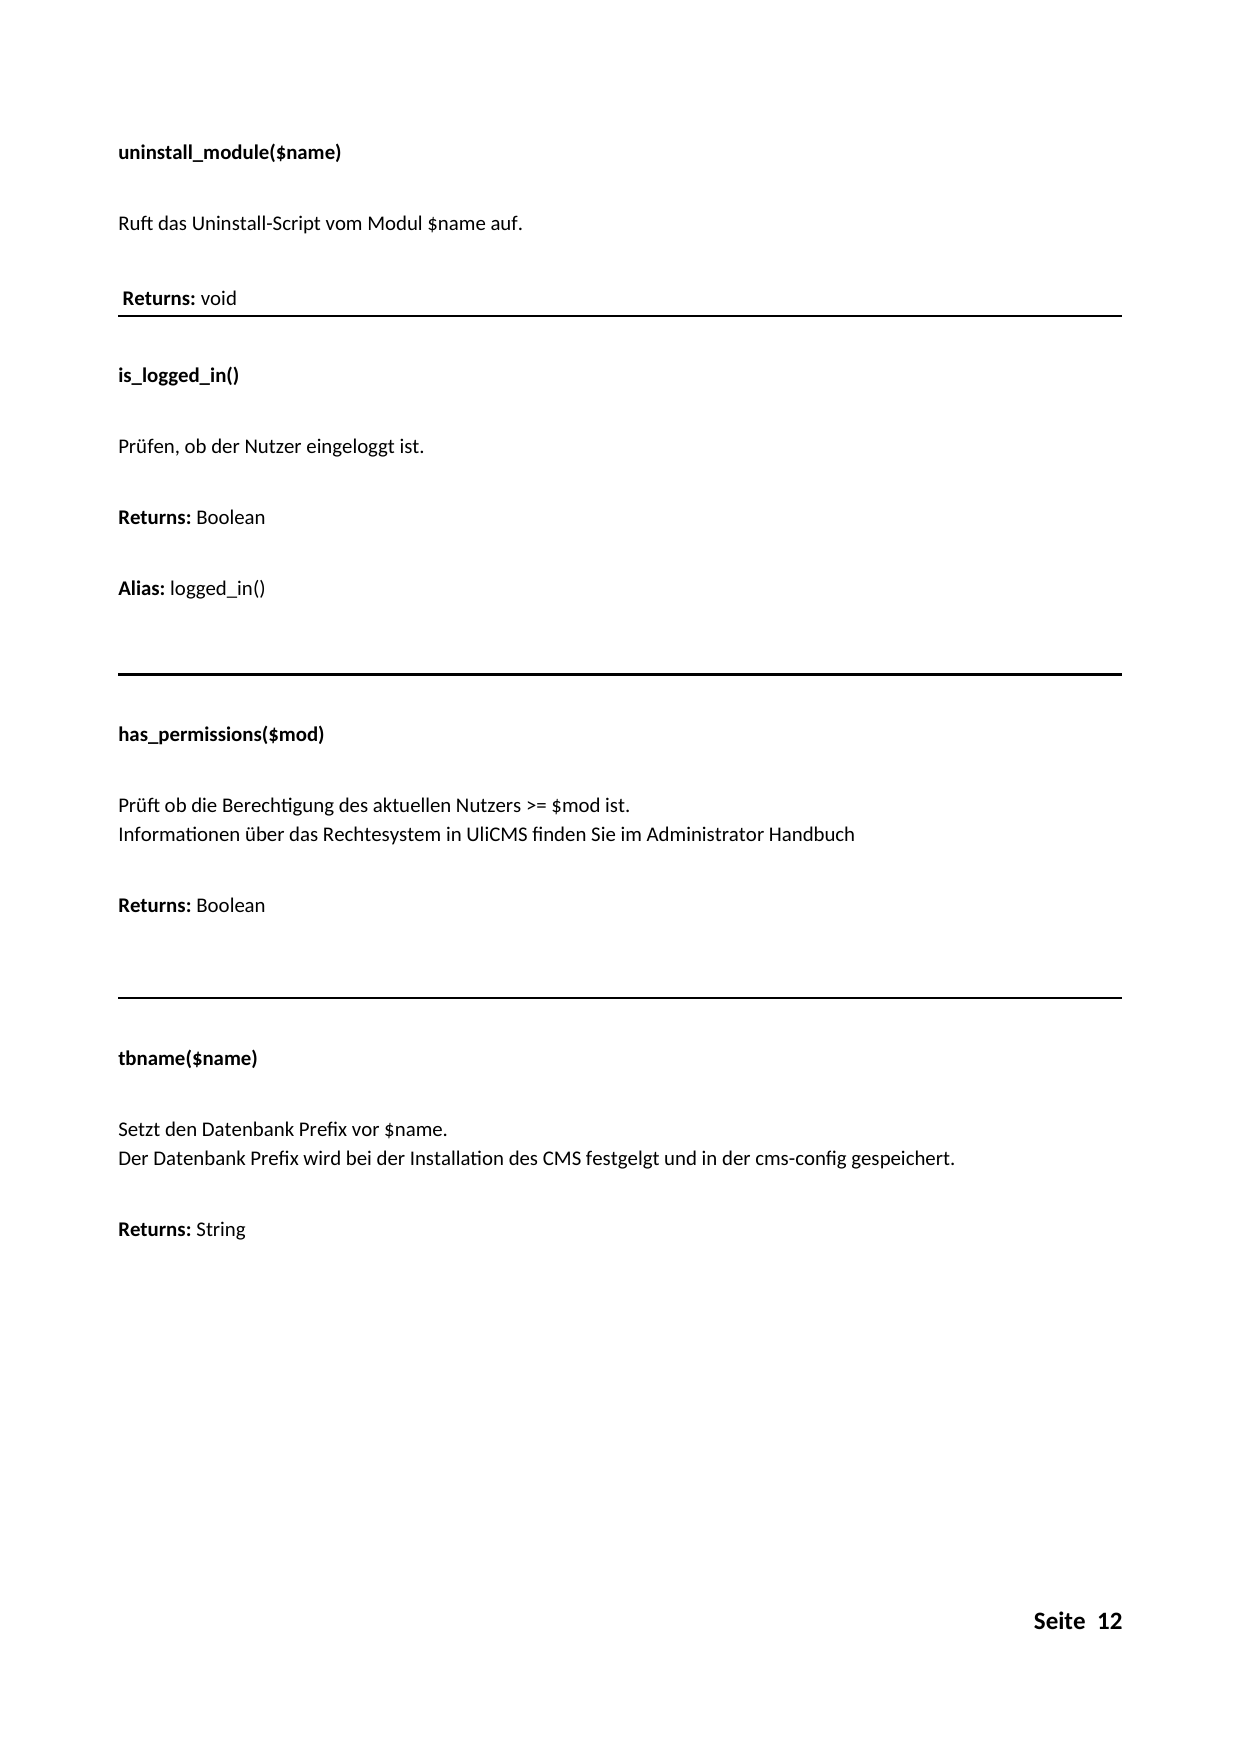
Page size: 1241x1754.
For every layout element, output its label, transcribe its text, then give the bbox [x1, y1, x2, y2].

text uninstall_module($name) [118, 139, 1122, 164]
text Prüfen, ob der Nutzer eingeloggt ist. [118, 433, 1122, 458]
text Returns: Boolean [118, 504, 1122, 529]
text Returns: String [118, 1216, 1122, 1241]
text Ruft das Uninstall-Script vom Modul $name auf. [118, 210, 1122, 235]
text Setzt den Datenbank Prefix vor $name. Der Datenbank Prefix wird bei der Installation des CMS festgelgt und in der cms-config gespeichert. [118, 1116, 1122, 1170]
text Prüft ob die Berechtigung des aktuellen Nutzers >= $mod ist. Informationen über das Rechtesystem in UliCMS finden Sie im Administrator Handbuch [118, 792, 1122, 847]
text tbname($name) [118, 1045, 1122, 1070]
text has_permissions($mod) [118, 722, 1122, 747]
text is_logged_in() [118, 362, 1122, 388]
text Returns: void [118, 281, 1122, 315]
text Alias: logged_in() [118, 575, 1122, 600]
text Returns: Boolean [118, 892, 1122, 918]
